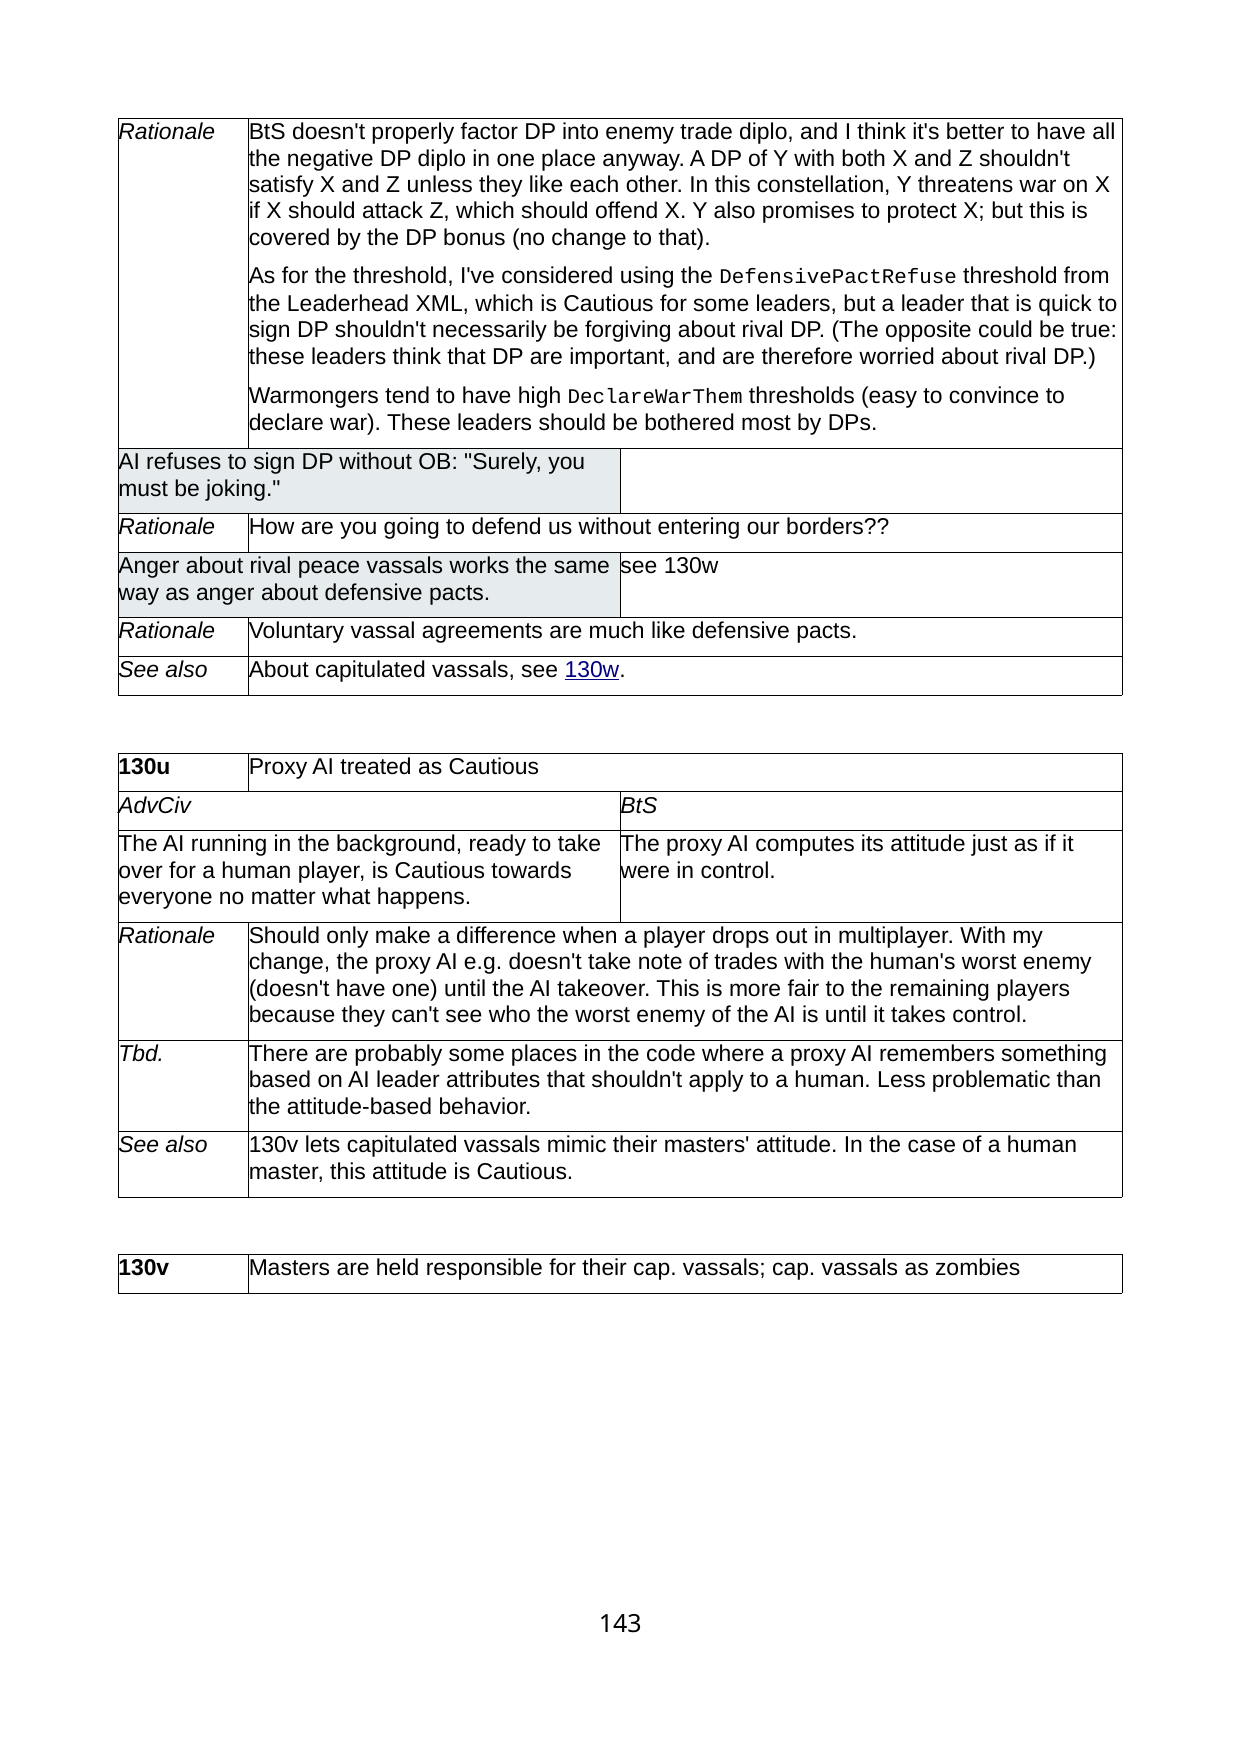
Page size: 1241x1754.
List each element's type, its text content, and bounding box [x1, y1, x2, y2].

table_cell see 130w [621, 553, 1122, 617]
table_cell There are probably some places in the code where a proxy AI remembers something based on AI leader attributes that shouldn't apply to a human. Less problematic than the attitude-based behavior. [249, 1041, 1122, 1131]
table_cell Should only make a difference when a player drops out in multiplayer. With my change, the proxy AI e.g. doesn't take note of trades with the human's worst enemy (doesn't have one) until the AI takeover. This is more fair to the remaining players because they can't see who the worst enemy of the AI is until it takes control. [249, 923, 1122, 1040]
table_cell Voluntary vassal agreements are much like defensive pacts. [249, 618, 1122, 656]
table_cell [621, 449, 1122, 513]
table_header Proxy AI treated as Cautious [249, 754, 1122, 791]
table_cell Rationale [119, 119, 248, 448]
table_cell AdvCiv [119, 792, 620, 830]
table_cell About capitulated vassals, see 130w. [249, 657, 1122, 695]
table_cell BtS doesn't properly factor DP into enemy trade diplo, and I think it's better to have all the negative DP diplo in one place anyway. A DP of Y with both X and Z shouldn't satisfy X and Z unless they like each other. In this constellation, Y threatens war on X if X should attack Z, which should offend X. Y also promises to protect X; but this is covered by the DP bonus (no change to that). As for the threshold, I've considered using the DefensivePactRefuse threshold from the Leaderhead XML, which is Cautious for some leaders, but a leader that is quick to sign DP shouldn't necessarily be forgiving about rival DP. (The opposite could be true: these leaders think that DP are important, and are therefore worried about rival DP.) Warmongers tend to have high DeclareWarThem thresholds (easy to convince to declare war). These leaders should be bothered most by DPs. [249, 119, 1122, 448]
table_cell Tbd. [119, 1041, 248, 1131]
table_cell 130v lets capitulated vassals mimic their masters' attitude. In the case of a human master, this attitude is Cautious. [249, 1132, 1122, 1197]
table_cell See also [119, 657, 248, 695]
table_header 130u [119, 754, 248, 791]
table_cell Anger about rival peace vassals works the same way as anger about defensive pacts. [119, 553, 620, 617]
table_cell How are you going to defend us without entering our borders?? [249, 514, 1122, 552]
table_cell Rationale [119, 618, 248, 656]
table_cell The AI running in the background, ready to take over for a human player, is Cautious towards everyone no matter what happens. [119, 831, 620, 922]
table_cell AI refuses to sign DP without OB: "Surely, you must be joking." [119, 449, 620, 513]
table_header 130v [119, 1255, 248, 1293]
table_cell Rationale [119, 514, 248, 552]
table_cell The proxy AI computes its attitude just as if it were in control. [621, 831, 1122, 922]
table_cell Rationale [119, 923, 248, 1040]
table_cell BtS [621, 792, 1122, 830]
table_cell See also [119, 1132, 248, 1197]
table_header Masters are held responsible for their cap. vassals; cap. vassals as zombies [249, 1255, 1122, 1293]
